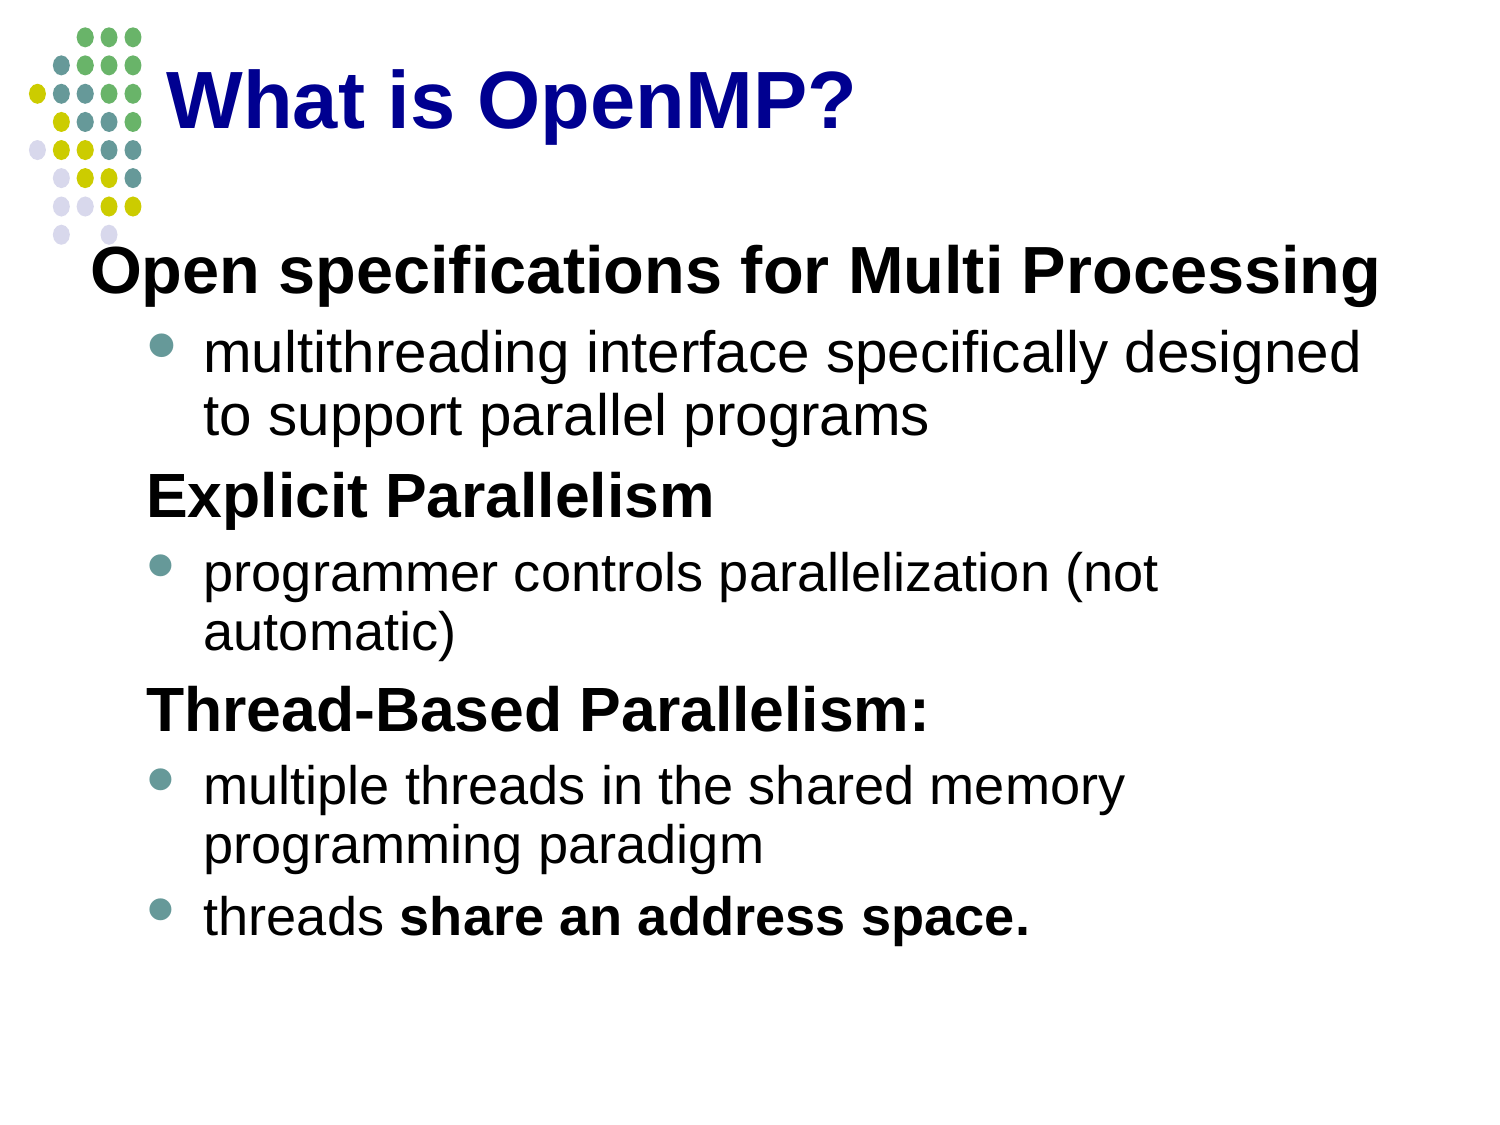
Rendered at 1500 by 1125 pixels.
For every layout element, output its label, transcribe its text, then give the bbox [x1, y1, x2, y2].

title What is OpenMP? [151, 40, 1390, 176]
list Open specifications for Multi Processing multithreading interface specifically designed to support parallel programs Explicit Parallelism programmer controls parallelization (not automatic) Thread-Based Parallelism: multiple threads in the shared memory programming paradigm threads share an address space. [75, 228, 1426, 1125]
